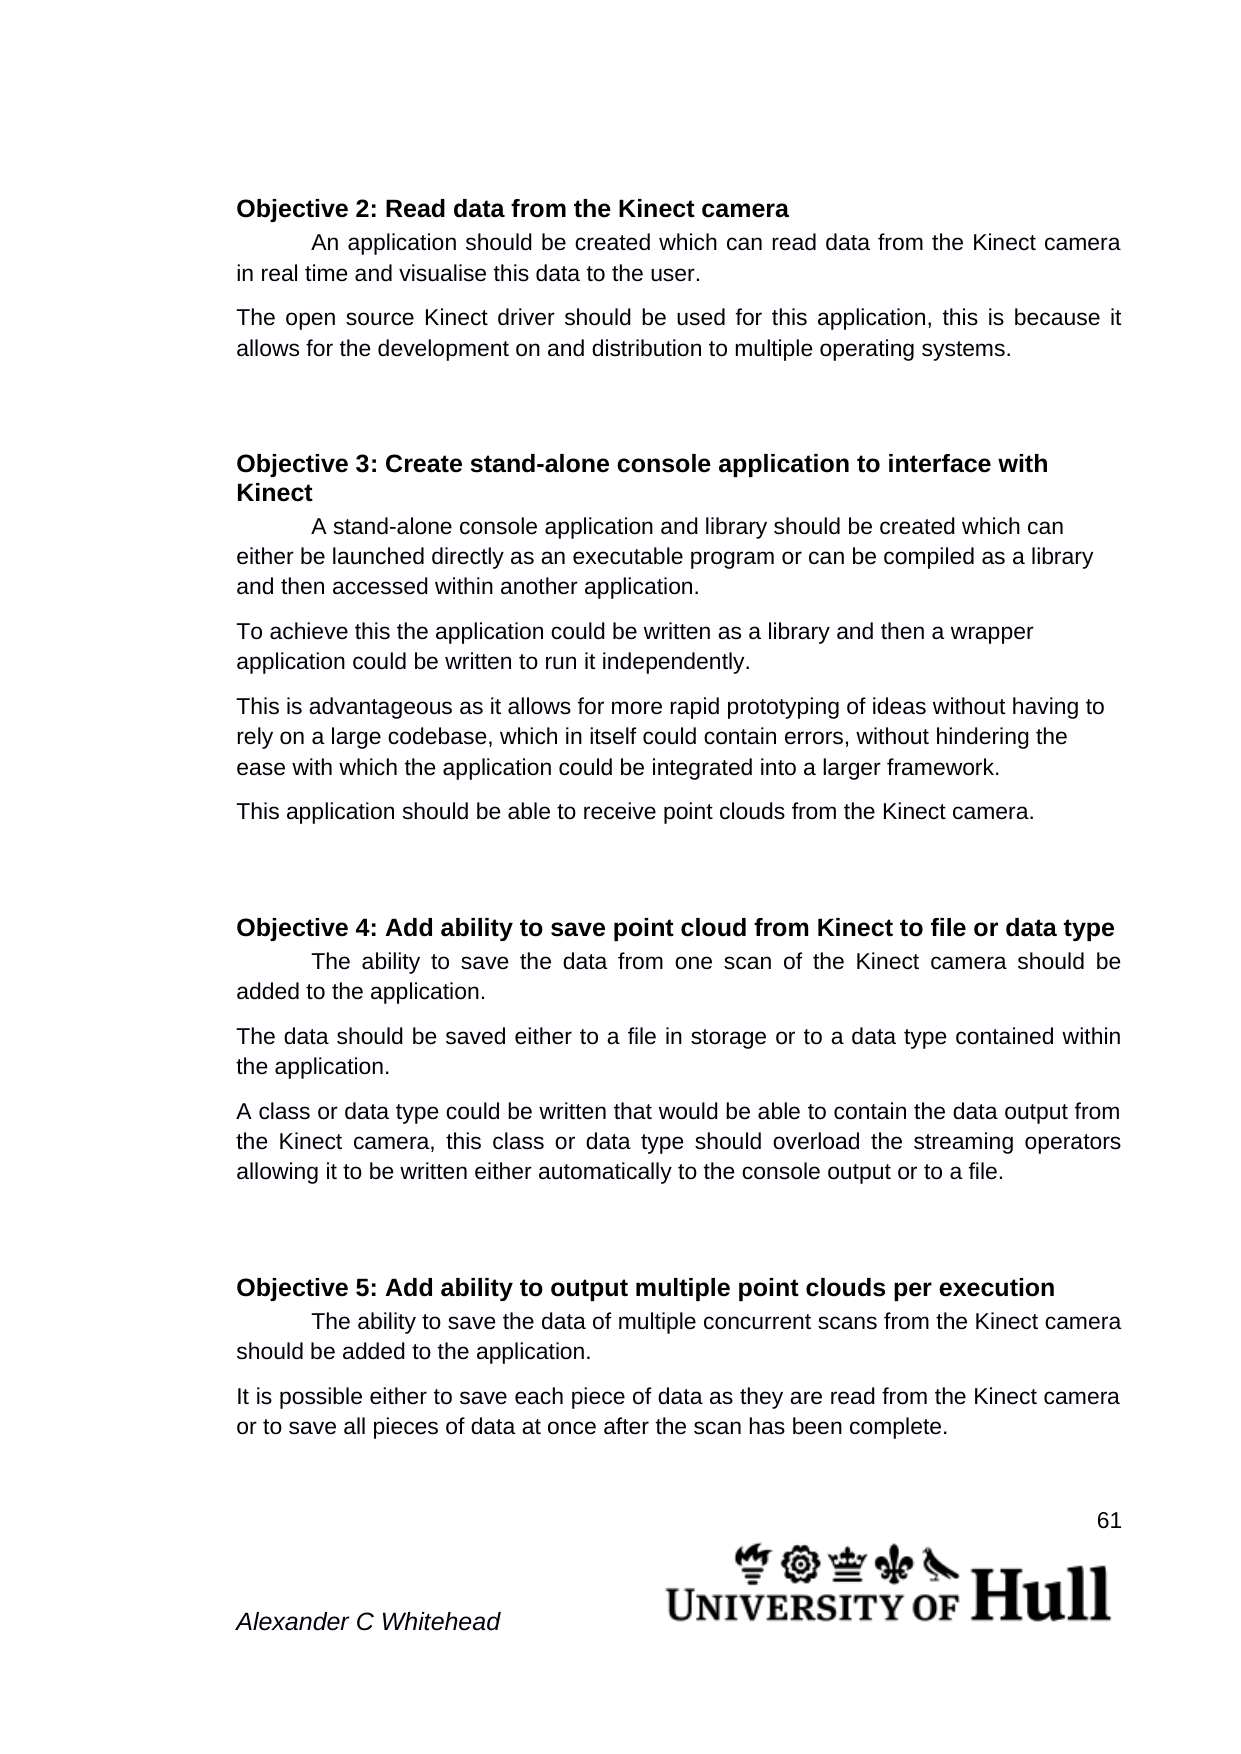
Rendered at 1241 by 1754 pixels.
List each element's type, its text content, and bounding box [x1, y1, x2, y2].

text This application should be able to receive point clouds from the Kinect camera. [236, 798, 1122, 825]
text The open source Kinect driver should be used for this application, this is because it allows for the development on and distribution to multiple operating systems. [236, 304, 1122, 361]
text An application should be created which can read data from the Kinect camera in real time and visualise this data to the user. [236, 229, 1122, 286]
subtitle Objective 5: Add ability to output multiple point clouds per execution [236, 1273, 1122, 1302]
text To achieve this the application could be written as a library and then a wrapper application could be written to run it independently. [236, 618, 1122, 675]
text A stand-alone console application and library should be created which can either be launched directly as an executable program or can be compiled as a library and then accessed within another application. [236, 513, 1122, 600]
text It is possible either to save each piece of data as they are read from the Kinect camera or to save all pieces of data at once after the scan has been complete. [236, 1383, 1122, 1439]
subtitle Objective 4: Add ability to save point cloud from Kinect to file or data type [236, 913, 1122, 942]
text This is advantageous as it allows for more rapid prototyping of ideas without having to rely on a large codebase, which in itself could contain errors, without hindering the ease with which the application could be integrated into a larger framework. [236, 693, 1122, 780]
text A class or data type could be written that would be able to contain the data output from the Kinect camera, this class or data type should overload the streaming operators allowing it to be written either automatically to the console output or to a file. [236, 1098, 1122, 1185]
subtitle Objective 2: Read data from the Kinect camera [236, 194, 1122, 223]
text The data should be saved either to a file in storage or to a data type contained within the application. [236, 1023, 1122, 1079]
subtitle Objective 3: Create stand-alone console application to interface with Kinect [236, 449, 1122, 507]
text The ability to save the data from one scan of the Kinect camera should be added to the application. [236, 948, 1122, 1004]
text The ability to save the data of multiple concurrent scans from the Kinect camera should be added to the application. [236, 1308, 1122, 1364]
picture [659, 1533, 1119, 1631]
